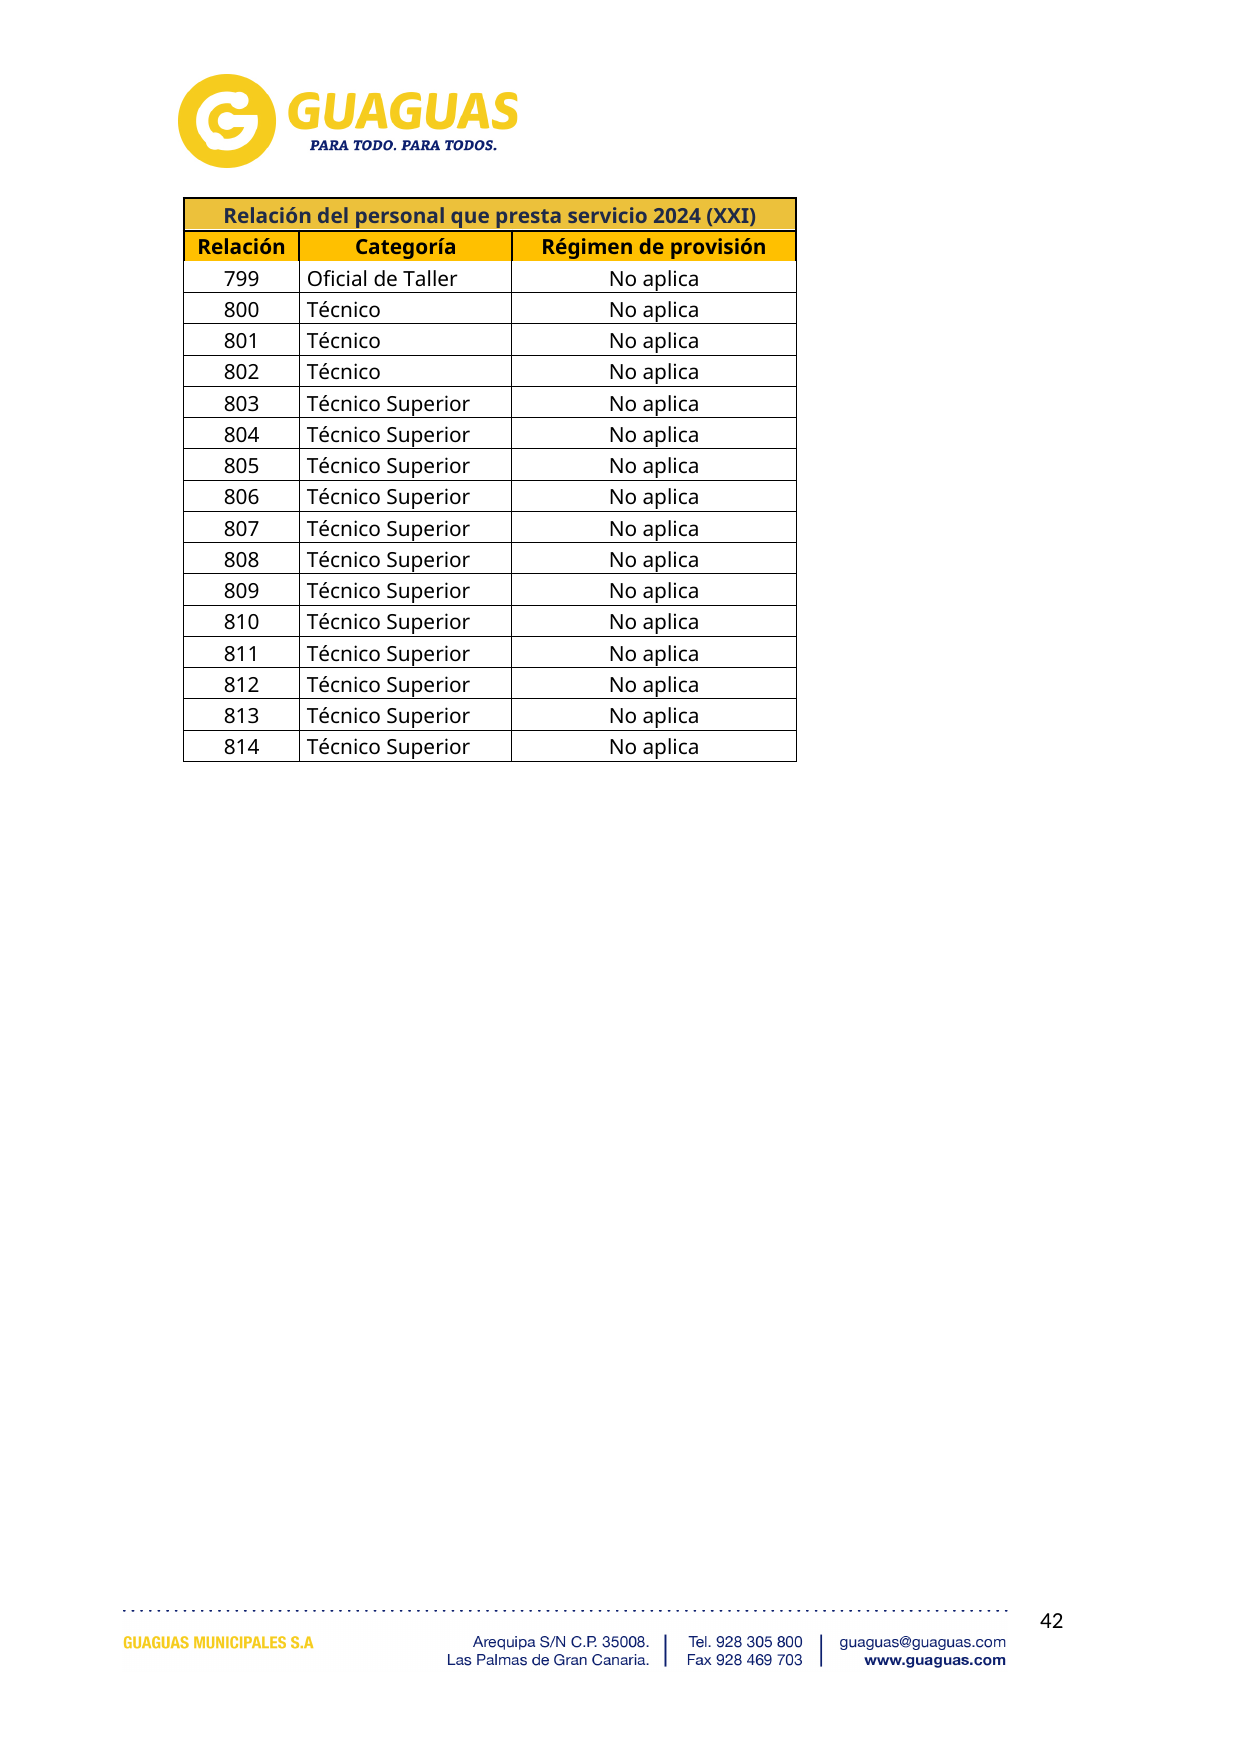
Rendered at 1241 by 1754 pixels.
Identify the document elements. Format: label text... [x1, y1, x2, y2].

table_cell Oficial de Taller [300, 261, 511, 292]
table_cell 800 [184, 293, 299, 323]
table_cell Técnico Superior [300, 512, 511, 542]
table_cell No aplica [512, 574, 796, 604]
table_cell No aplica [512, 699, 796, 729]
table_cell No aplica [512, 261, 796, 292]
table_cell No aplica [512, 293, 796, 323]
table_cell Categoría [300, 232, 511, 261]
table_cell No aplica [512, 356, 796, 386]
table_cell No aplica [512, 512, 796, 542]
table_cell Técnico Superior [300, 449, 511, 479]
table_cell Técnico Superior [300, 731, 511, 761]
table_cell Técnico Superior [300, 418, 511, 448]
table_cell Técnico Superior [300, 543, 511, 573]
table_cell No aplica [512, 543, 796, 573]
table_header Relación del personal que presta servicio 2024 (XXI) [185, 199, 795, 229]
table_cell 812 [184, 668, 299, 698]
table_cell No aplica [512, 387, 796, 417]
table_cell Técnico [300, 293, 511, 323]
table_cell 810 [184, 606, 299, 636]
table_cell Relación [185, 232, 298, 261]
table_cell No aplica [512, 449, 796, 479]
table_cell 807 [184, 512, 299, 542]
table_cell Técnico Superior [300, 481, 511, 511]
table_cell 802 [184, 356, 299, 386]
table_cell Técnico [300, 324, 511, 354]
table_cell 803 [184, 387, 299, 417]
table_cell Técnico Superior [300, 606, 511, 636]
table_cell 809 [184, 574, 299, 604]
table_cell Técnico Superior [300, 668, 511, 698]
table_cell No aplica [512, 481, 796, 511]
table_cell 811 [184, 637, 299, 667]
table_cell 814 [184, 731, 299, 761]
table_cell No aplica [512, 731, 796, 761]
table_cell Técnico [300, 356, 511, 386]
table_cell No aplica [512, 324, 796, 354]
table_cell 801 [184, 324, 299, 354]
table_cell No aplica [512, 637, 796, 667]
table_cell 808 [184, 543, 299, 573]
table_cell Técnico Superior [300, 699, 511, 729]
table_cell Técnico Superior [300, 574, 511, 604]
table_cell 805 [184, 449, 299, 479]
table_cell No aplica [512, 418, 796, 448]
table_cell Técnico Superior [300, 637, 511, 667]
table_cell 806 [184, 481, 299, 511]
table_cell Técnico Superior [300, 387, 511, 417]
table_cell 804 [184, 418, 299, 448]
table_cell No aplica [512, 668, 796, 698]
table_cell No aplica [512, 606, 796, 636]
table_cell 813 [184, 699, 299, 729]
table_cell Régimen de provisión [513, 232, 795, 261]
table_cell 799 [184, 261, 299, 292]
